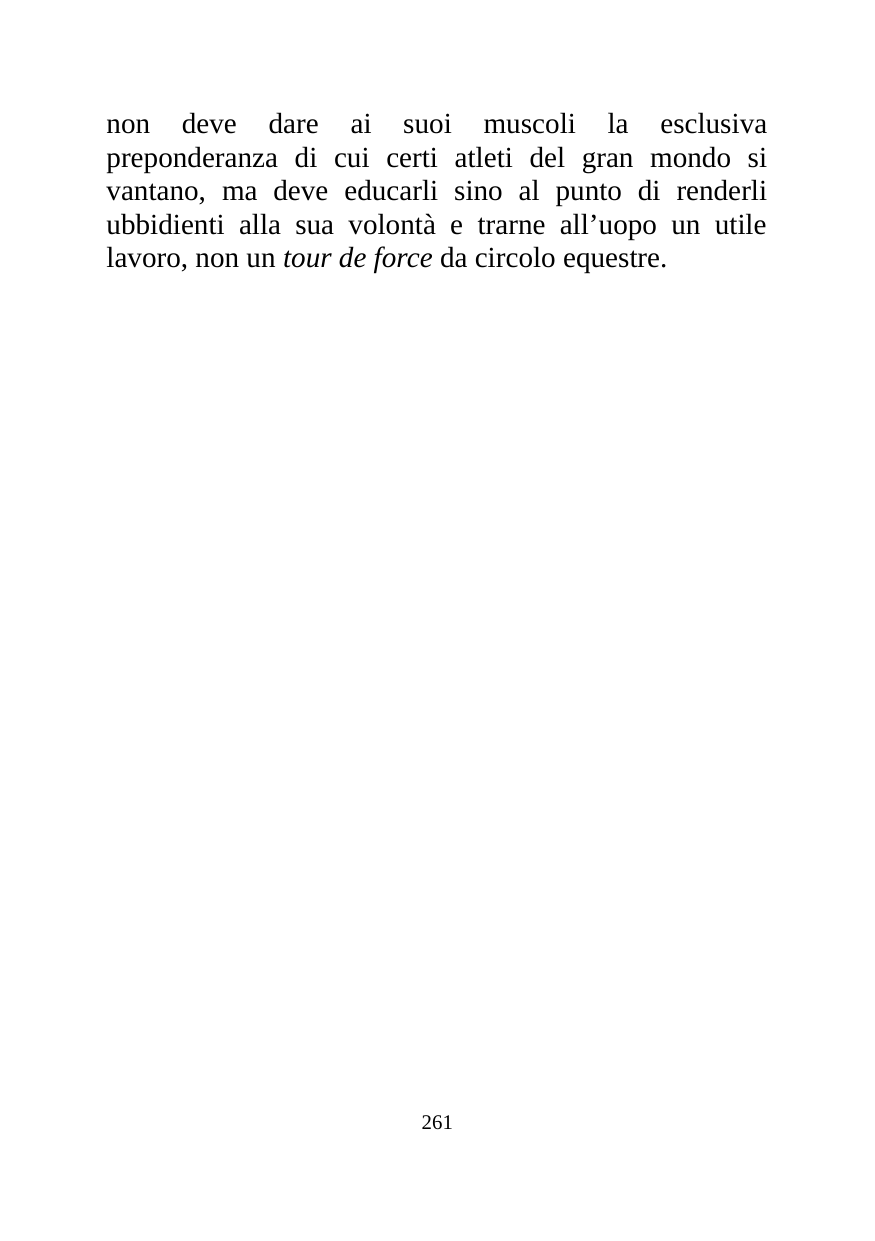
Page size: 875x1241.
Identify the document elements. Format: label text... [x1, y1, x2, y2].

text non deve dare ai suoi muscoli la esclusiva preponderanza di cui certi atleti del gran mondo si vantano, ma deve educarli sino al punto di renderli ubbidienti alla sua volontà e trarne all’uopo un utile lavoro, non un tour de force da circolo equestre. [106, 106, 768, 274]
